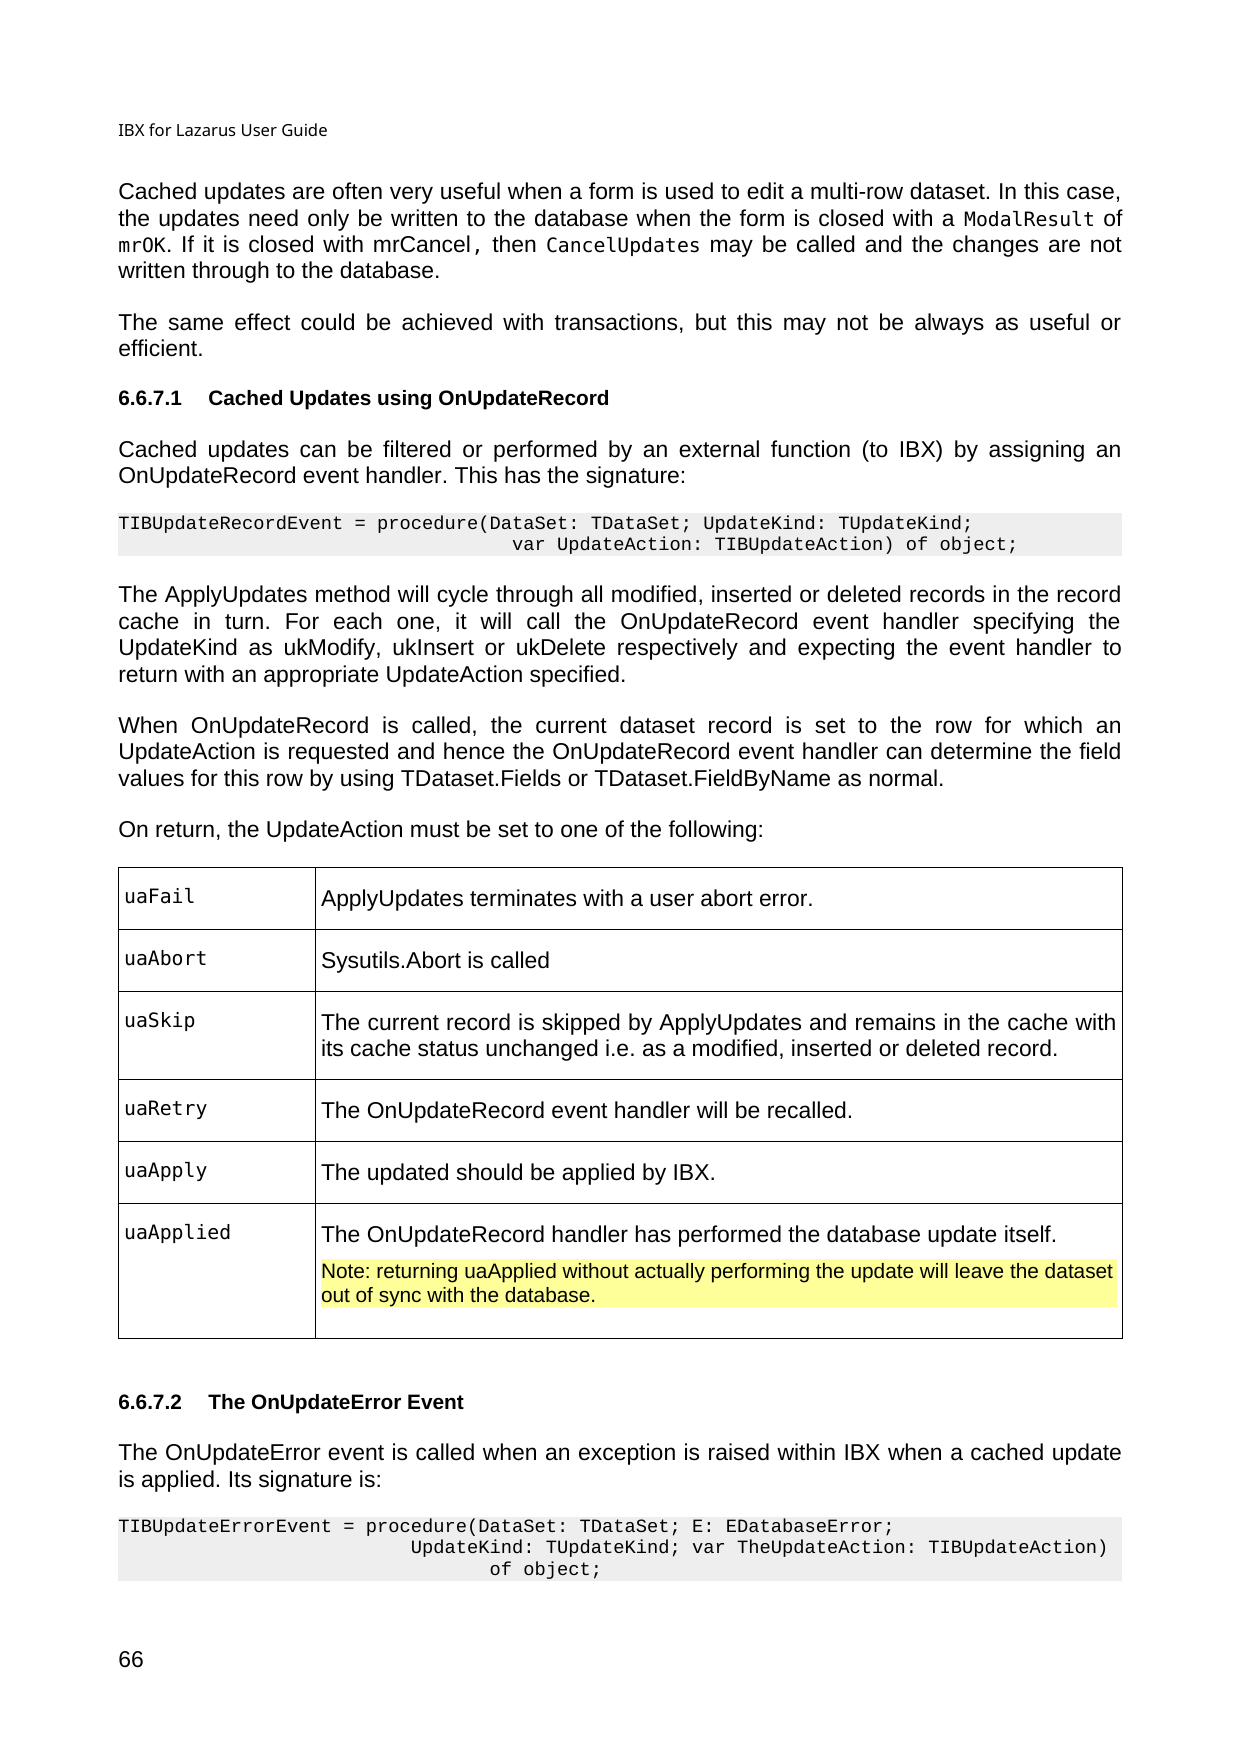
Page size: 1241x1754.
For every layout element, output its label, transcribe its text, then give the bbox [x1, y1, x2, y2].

subtitle The OnUpdateError Event [118, 1390, 1122, 1414]
text of object; [118, 1559, 1122, 1581]
text Cached updates can be filtered or performed by an external function (to IBX) by assigning an OnUpdateRecord event handler. This has the signature: [118, 436, 1122, 488]
table_cell The OnUpdateRecord handler has performed the database update itself. Note: returning uaApplied without actually performing the update will leave the dataset out of sync with the database. [316, 1204, 1122, 1338]
table_cell The updated should be applied by IBX. [316, 1142, 1122, 1203]
table_cell The current record is skipped by ApplyUpdates and remains in the cache with its cache status unchanged i.e. as a modified, inserted or deleted record. [316, 992, 1122, 1079]
text TIBUpdateErrorEvent = procedure(DataSet: TDataSet; E: EDatabaseError; [118, 1517, 1122, 1538]
text On return, the UpdateAction must be set to one of the following: [118, 816, 1122, 842]
text When OnUpdateRecord is called, the current dataset record is set to the row for which an UpdateAction is requested and hence the OnUpdateRecord event handler can determine the field values for this row by using TDataset.Fields or TDataset.FieldByName as normal. [118, 712, 1122, 791]
subtitle Cached Updates using OnUpdateRecord [118, 386, 1122, 410]
text The same effect could be achieved with transactions, but this may not be always as useful or efficient. [118, 308, 1122, 361]
table_cell uaAbort [119, 930, 315, 991]
table_header uaFail [119, 868, 315, 929]
text TIBUpdateRecordEvent = procedure(DataSet: TDataSet; UpdateKind: TUpdateKind; [118, 513, 1122, 535]
table_cell Sysutils.Abort is called [316, 930, 1122, 991]
table_cell uaApplied [119, 1204, 315, 1338]
table_cell uaApply [119, 1142, 315, 1203]
text The ApplyUpdates method will cycle through all modified, inserted or deleted records in the record cache in turn. For each one, it will call the OnUpdateRecord event handler specifying the UpdateKind as ukModify, ukInsert or ukDelete respectively and expecting the event handler to return with an appropriate UpdateAction specified. [118, 581, 1122, 687]
table_cell The OnUpdateRecord event handler will be recalled. [316, 1080, 1122, 1141]
text Cached updates are often very useful when a form is used to edit a multi-row dataset. In this case, the updates need only be written to the database when the form is closed with a ModalResult of mrOK. If it is closed with mrCancel, then CancelUpdates may be called and the changes are not written through to the database. [118, 178, 1122, 283]
text var UpdateAction: TIBUpdateAction) of object; [118, 535, 1122, 556]
text The OnUpdateError event is called when an exception is raised within IBX when a cached update is applied. Its signature is: [118, 1439, 1122, 1492]
table_header ApplyUpdates terminates with a user abort error. [316, 868, 1122, 929]
text UpdateKind: TUpdateKind; var TheUpdateAction: TIBUpdateAction) [118, 1538, 1122, 1559]
table_cell uaRetry [119, 1080, 315, 1141]
table_cell uaSkip [119, 992, 315, 1079]
